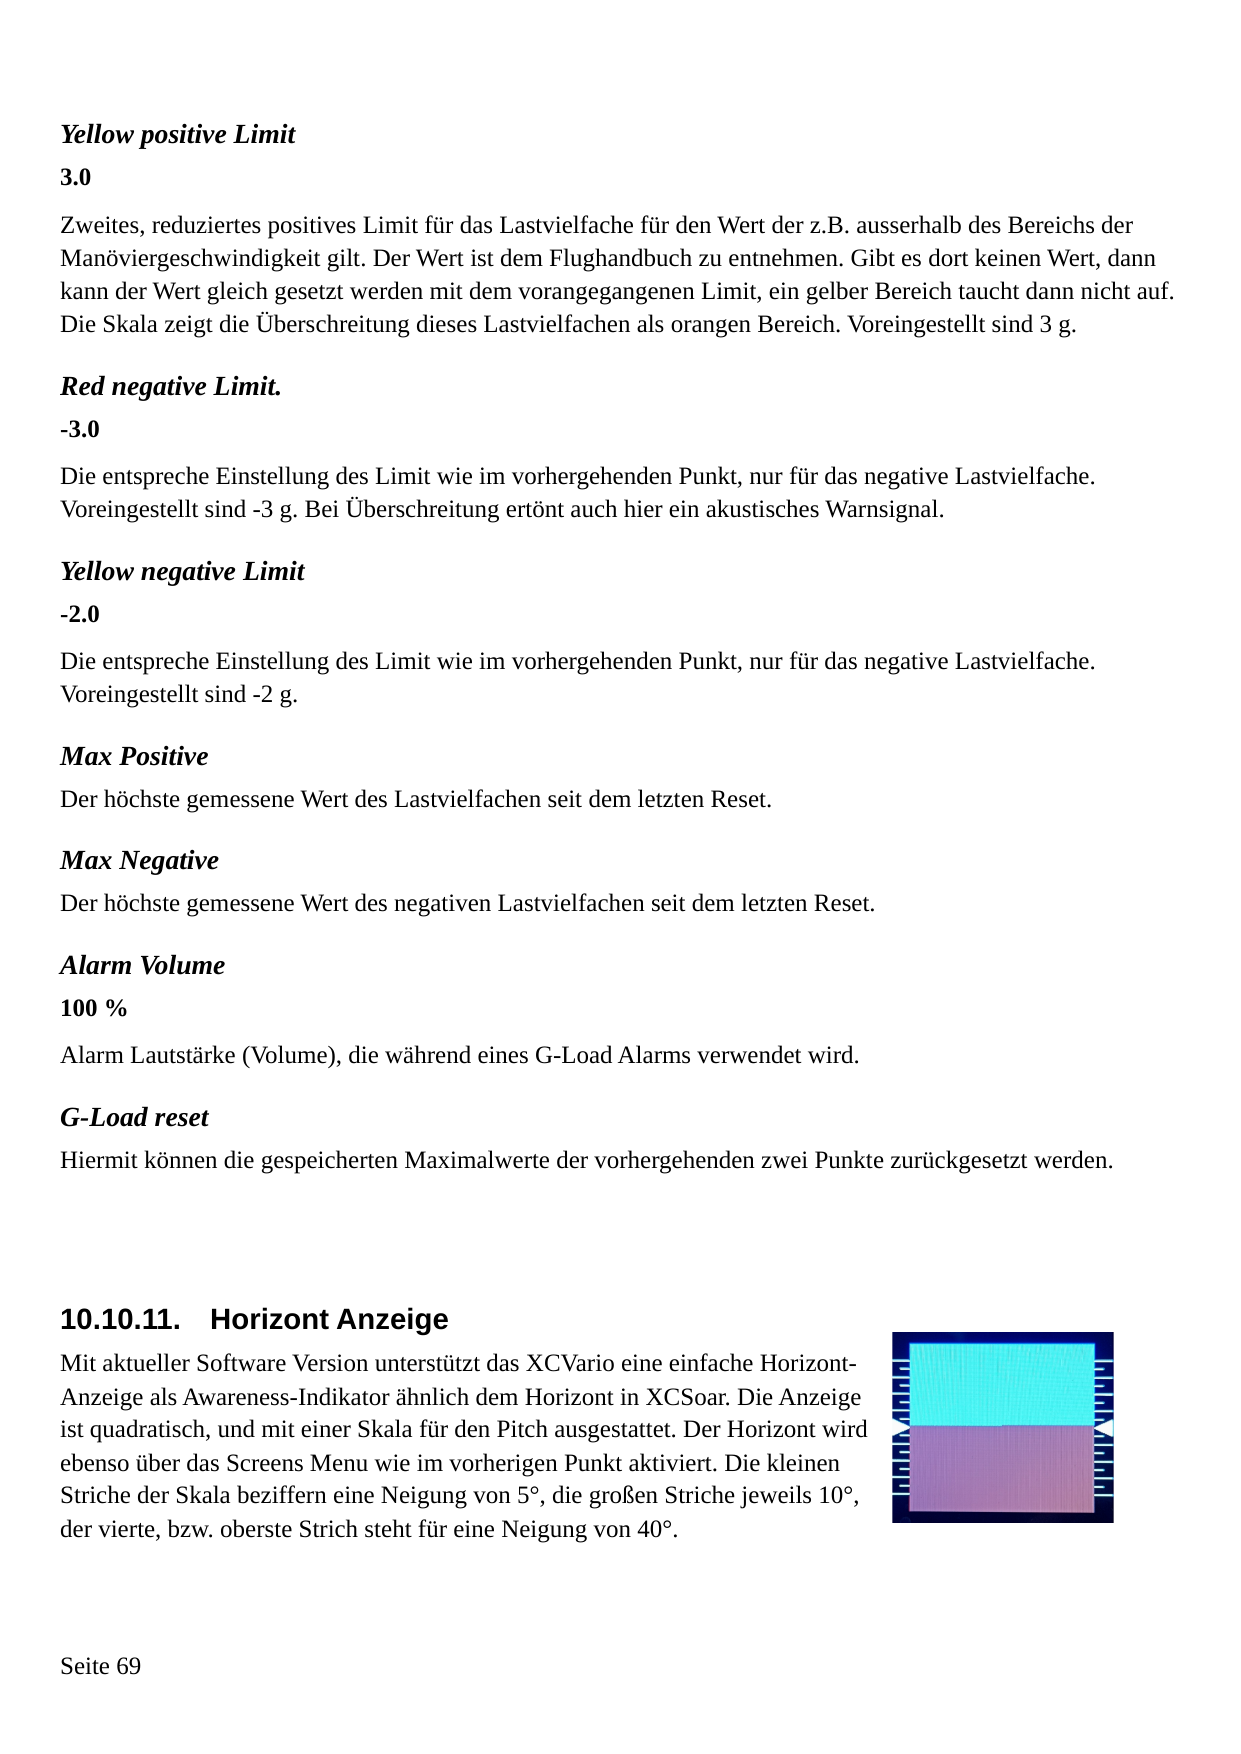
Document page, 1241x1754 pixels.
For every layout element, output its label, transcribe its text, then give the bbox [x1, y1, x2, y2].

text -2.0 [60, 599, 1207, 627]
text Zweites, reduziertes positives Limit für das Lastvielfache für den Wert der z.B. ausserhalb des Bereichs der Manöviergeschwindigkeit gilt. Der Wert ist dem Flughandbuch zu entnehmen. Gibt es dort keinen Wert, dann kann der Wert gleich gesetzt werden mit dem vorangegangenen Limit, ein gelber Bereich taucht dann nicht auf. Die Skala zeigt die Überschreitung dieses Lastvielfachen als orangen Bereich. Voreingestellt sind 3 g. [60, 210, 1207, 338]
text [1138, 1348, 1207, 1542]
text 3.0 [60, 162, 1207, 191]
subtitle Max Positive [60, 739, 1207, 771]
subtitle G-Load reset [60, 1101, 1207, 1132]
text Alarm Lautstärke (Volume), die während eines G-Load Alarms verwendet wird. [60, 1040, 1207, 1069]
subtitle Horizont Anzeige [60, 1302, 1207, 1546]
text Mit aktueller Software Version unterstützt das XCVario eine einfache Horizont-Anzeige als Awareness-Indikator ähnlich dem Horizont in XCSoar. Die Anzeige ist quadratisch, und mit einer Skala für den Pitch ausgestattet. Der Horizont wird ebenso über das Screens Menu wie im vorherigen Punkt aktiviert. Die kleinen Striche der Skala beziffern eine Neigung von 5°, die großen Striche jeweils 10°, der vierte, bzw. oberste Strich steht für eine Neigung von 40°. [60, 1348, 868, 1542]
subtitle Alarm Volume [60, 948, 1207, 980]
text -3.0 [60, 414, 1207, 442]
subtitle Yellow positive Limit [60, 118, 1207, 150]
text 100 % [60, 993, 1207, 1022]
text Der höchste gemessene Wert des Lastvielfachen seit dem letzten Reset. [60, 784, 1207, 813]
picture [892, 1332, 1114, 1523]
subtitle Red negative Limit. [60, 369, 1207, 401]
subtitle Max Negative [60, 844, 1207, 876]
text Die entspreche Einstellung des Limit wie im vorhergehenden Punkt, nur für das negative Lastvielfache. Voreingestellt sind -3 g. Bei Überschreitung ertönt auch hier ein akustisches Warnsignal. [60, 461, 1207, 523]
subtitle Yellow negative Limit [60, 554, 1207, 586]
text Hiermit können die gespeicherten Maximalwerte der vorhergehenden zwei Punkte zurückgesetzt werden. [60, 1145, 1207, 1174]
text Die entspreche Einstellung des Limit wie im vorhergehenden Punkt, nur für das negative Lastvielfache. Voreingestellt sind -2 g. [60, 646, 1207, 708]
text Der höchste gemessene Wert des negativen Lastvielfachen seit dem letzten Reset. [60, 888, 1207, 917]
